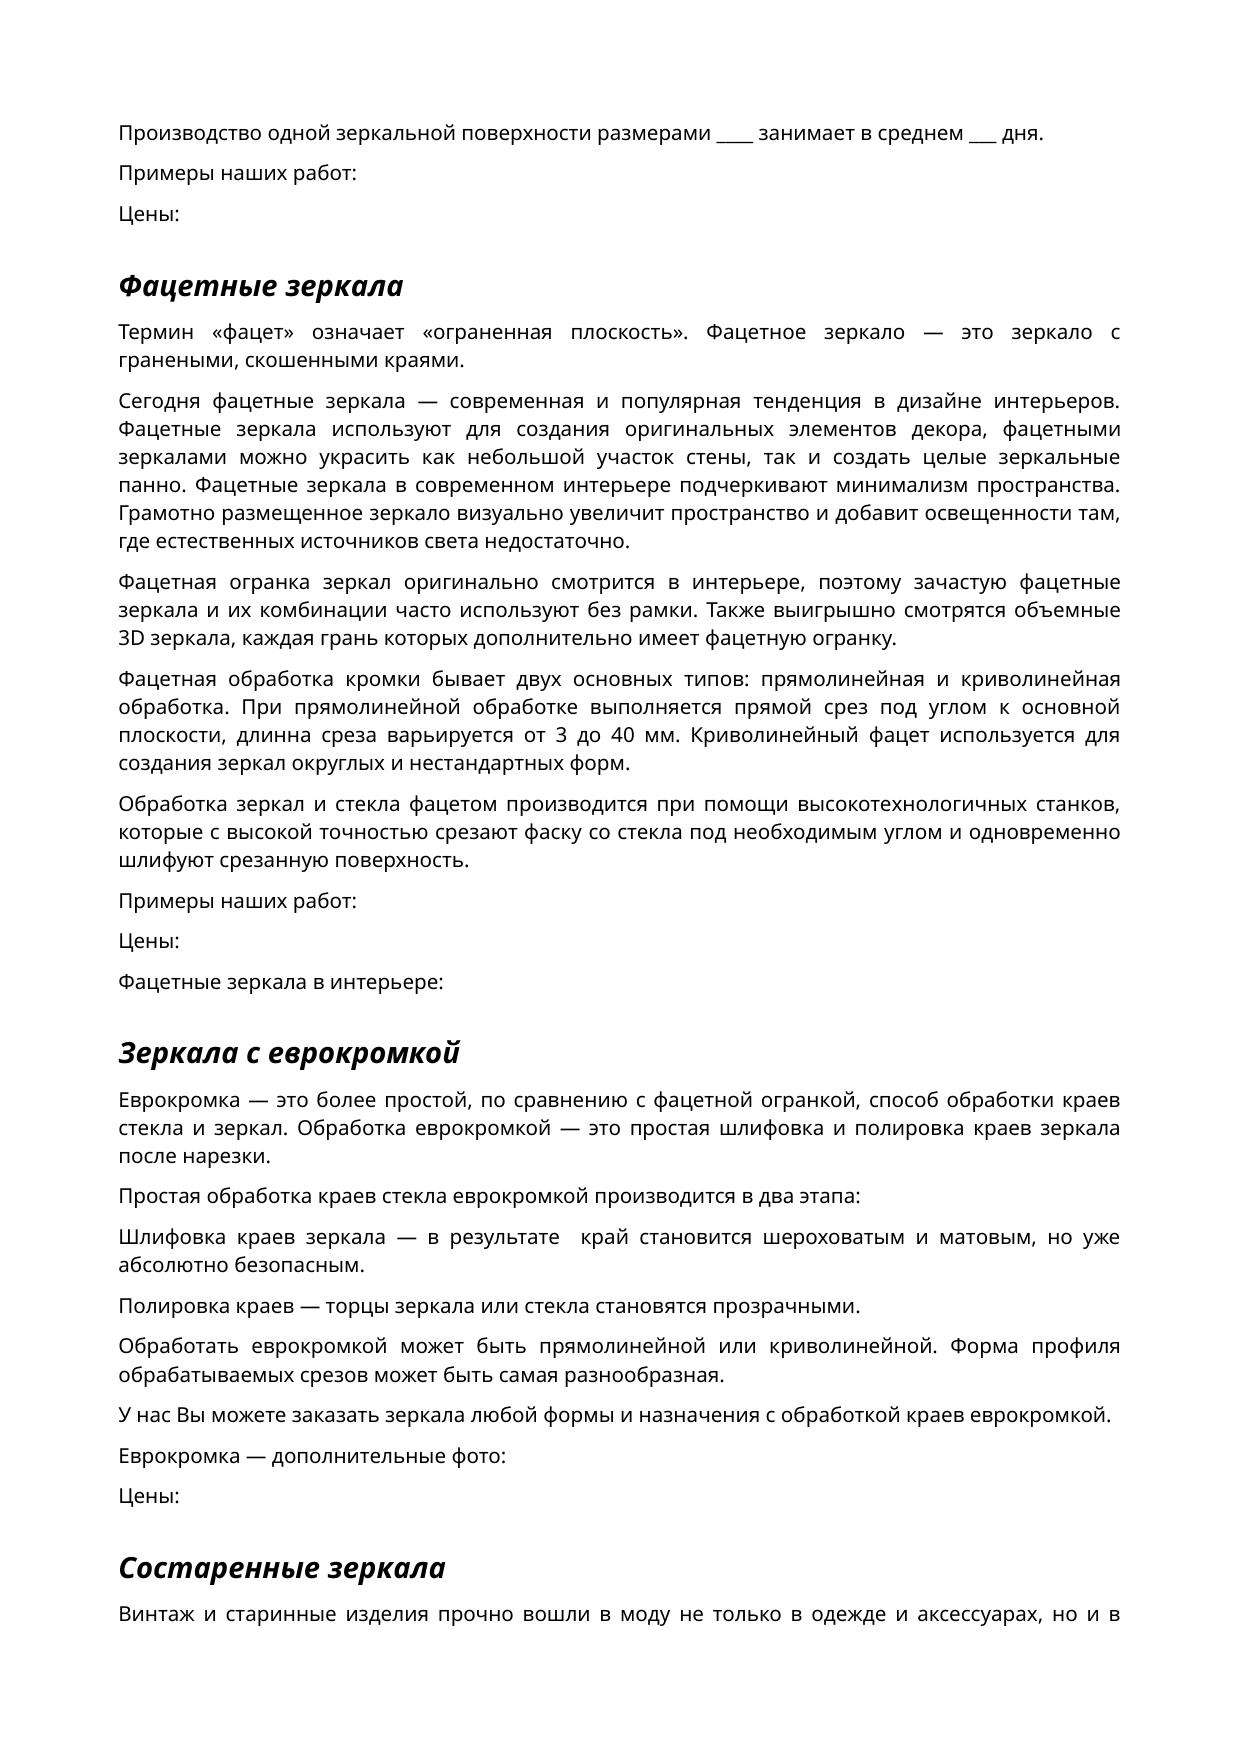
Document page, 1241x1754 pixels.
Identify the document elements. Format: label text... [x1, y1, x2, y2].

text Обработка зеркал и стекла фацетом производится при помощи высокотехнологичных станков, которые с высокой точностью срезают фаску со стекла под необходимым углом и одновременно шлифуют срезанную поверхность. [118, 789, 1122, 873]
text Фацетные зеркала в интерьере: [118, 967, 1122, 995]
text Полировка краев — торцы зеркала или стекла становятся прозрачными. [118, 1291, 1122, 1319]
text Примеры наших работ: [118, 886, 1122, 914]
text Обработать еврокромкой может быть прямолинейной или криволинейной. Форма профиля обрабатываемых срезов может быть самая разнообразная. [118, 1332, 1122, 1388]
text Простая обработка краев стекла еврокромкой производится в два этапа: [118, 1182, 1122, 1210]
text Цены: [118, 199, 1122, 227]
text У нас Вы можете заказать зеркала любой формы и назначения с обработкой краев еврокромкой. [118, 1401, 1122, 1429]
text Цены: [118, 1482, 1122, 1510]
text Фацетная обработка кромки бывает двух основных типов: прямолинейная и криволинейная обработка. При прямолинейной обработке выполняется прямой срез под углом к основной плоскости, длинна среза варьируется от 3 до 40 мм. Криволинейный фацет используется для создания зеркал округлых и нестандартных форм. [118, 664, 1122, 777]
subtitle Состаренные зеркала [118, 1547, 1122, 1587]
text Примеры наших работ: [118, 159, 1122, 187]
text Цены: [118, 927, 1122, 955]
text Сегодня фацетные зеркала — современная и популярная тенденция в дизайне интерьеров. Фацетные зеркала используют для создания оригинальных элементов декора, фацетными зеркалами можно украсить как небольшой участок стены, так и создать целые зеркальные панно. Фацетные зеркала в современном интерьере подчеркивают минимализм пространства. Грамотно размещенное зеркало визуально увеличит пространство и добавит освещенности там, где естественных источников света недостаточно. [118, 386, 1122, 555]
text Термин «фацет» означает «ограненная плоскость». Фацетное зеркало — это зеркало с гранеными, скошенными краями. [118, 317, 1122, 373]
subtitle Фацетные зеркала [118, 265, 1122, 305]
subtitle Зеркала с еврокромкой [118, 1033, 1122, 1072]
text Производство одной зеркальной поверхности размерами ____ занимает в среднем ___ дня. [118, 118, 1122, 146]
text Шлифовка краев зеркала — в результате край становится шероховатым и матовым, но уже абсолютно безопасным. [118, 1222, 1122, 1279]
text Фацетная огранка зеркал оригинально смотрится в интерьере, поэтому зачастую фацетные зеркала и их комбинации часто используют без рамки. Также выигрышно смотрятся объемные 3D зеркала, каждая грань которых дополнительно имеет фацетную огранку. [118, 567, 1122, 652]
text Винтаж и старинные изделия прочно вошли в моду не только в одежде и аксессуарах, но и в [118, 1600, 1122, 1628]
text Еврокромка — дополнительные фото: [118, 1441, 1122, 1469]
text Еврокромка — это более простой, по сравнению с фацетной огранкой, способ обработки краев стекла и зеркал. Обработка еврокромкой — это простая шлифовка и полировка краев зеркала после нарезки. [118, 1085, 1122, 1169]
